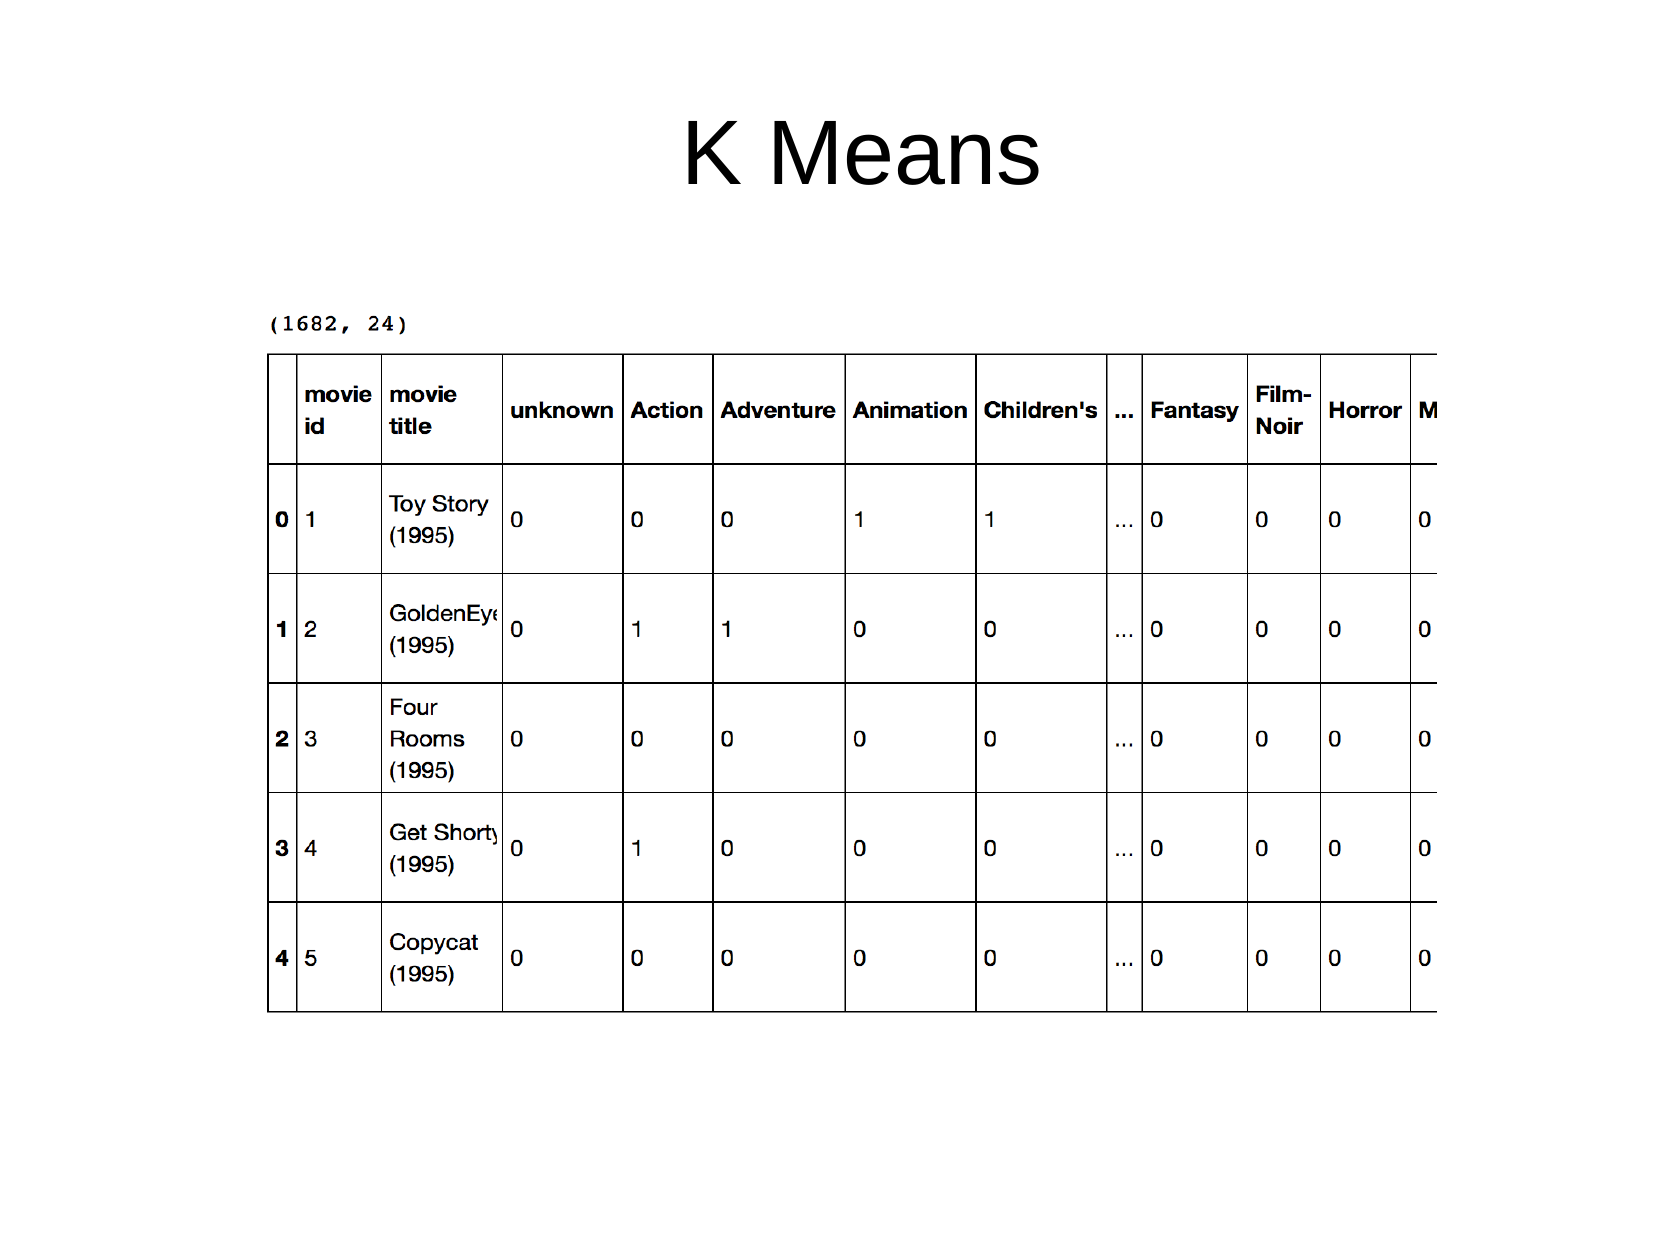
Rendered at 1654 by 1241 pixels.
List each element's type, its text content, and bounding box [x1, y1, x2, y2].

picture [253, 307, 1441, 1028]
title K Means [82, 49, 1571, 257]
